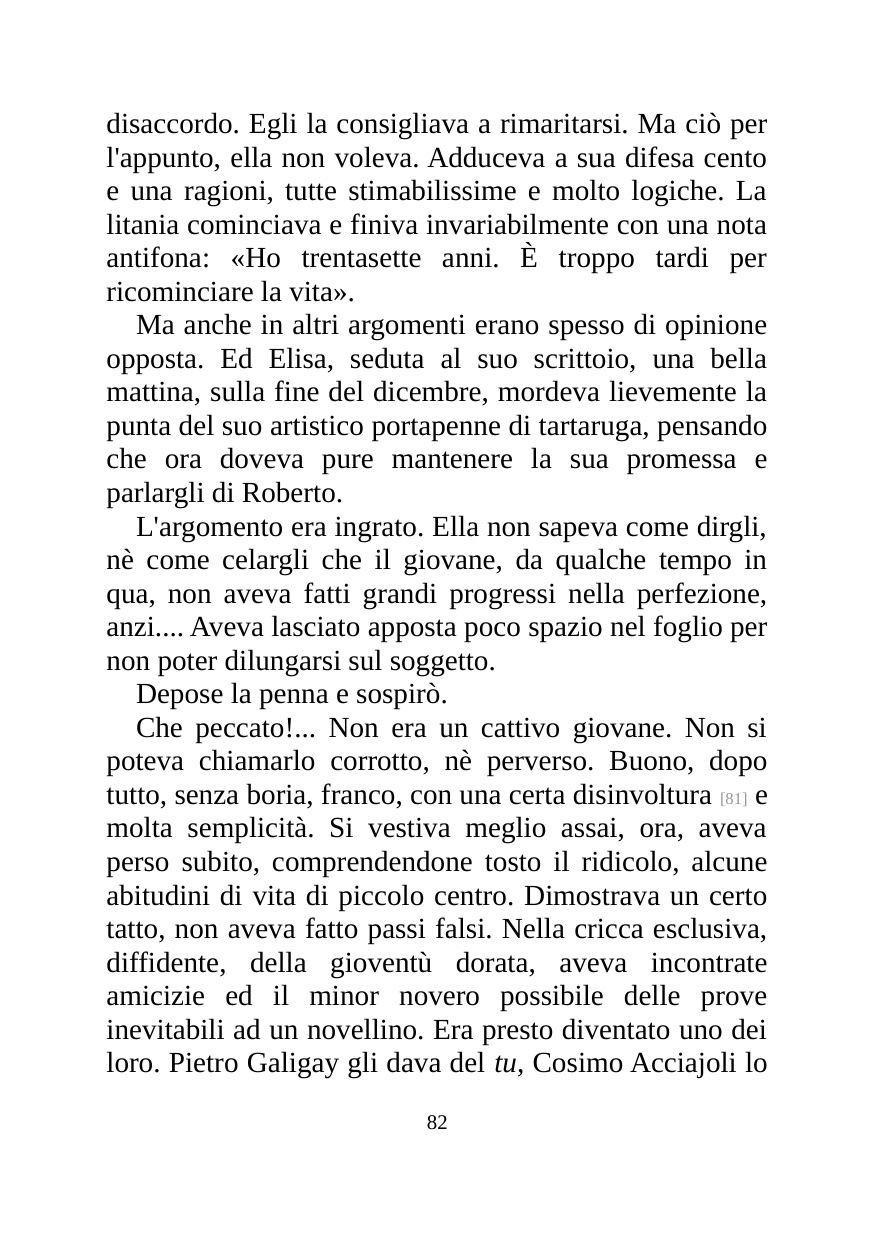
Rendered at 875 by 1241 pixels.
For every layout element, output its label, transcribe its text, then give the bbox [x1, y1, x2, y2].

text L'argomento era ingrato. Ella non sapeva come dirgli, nè come celargli che il giovane, da qualche tempo in qua, non aveva fatti grandi progressi nella perfezione, anzi.... Aveva lasciato apposta poco spazio nel foglio per non poter dilungarsi sul soggetto. [106, 509, 768, 676]
text disaccordo. Egli la consigliava a rimaritarsi. Ma ciò per l'appunto, ella non voleva. Adduceva a sua difesa cento e una ragioni, tutte stimabilissime e molto logiche. La litania cominciava e finiva invariabilmente con una nota antifona: «Ho trentasette anni. È troppo tardi per ricominciare la vita». [106, 106, 768, 307]
text Ma anche in altri argomenti erano spesso di opinione opposta. Ed Elisa, seduta al suo scrittoio, una bella mattina, sulla fine del dicembre, mordeva lievemente la punta del suo artistico portapenne di tartaruga, pensando che ora doveva pure mantenere la sua promessa e parlargli di Roberto. [106, 307, 768, 509]
text Che peccato!... Non era un cattivo giovane. Non si poteva chiamarlo corrotto, nè perverso. Buono, dopo tutto, senza boria, franco, con una certa disinvoltura [81] e molta semplicità. Si vestiva meglio assai, ora, aveva perso subito, comprendendone tosto il ridicolo, alcune abitudini di vita di piccolo centro. Dimostrava un certo tatto, non aveva fatto passi falsi. Nella cricca esclusiva, diffidente, della gioventù dorata, aveva incontrate amicizie ed il minor novero possibile delle prove inevitabili ad un novellino. Era presto diventato uno dei loro. Pietro Galigay gli dava del tu, Cosimo Acciajoli lo [106, 710, 768, 1079]
text Depose la penna e sospirò. [106, 676, 768, 710]
